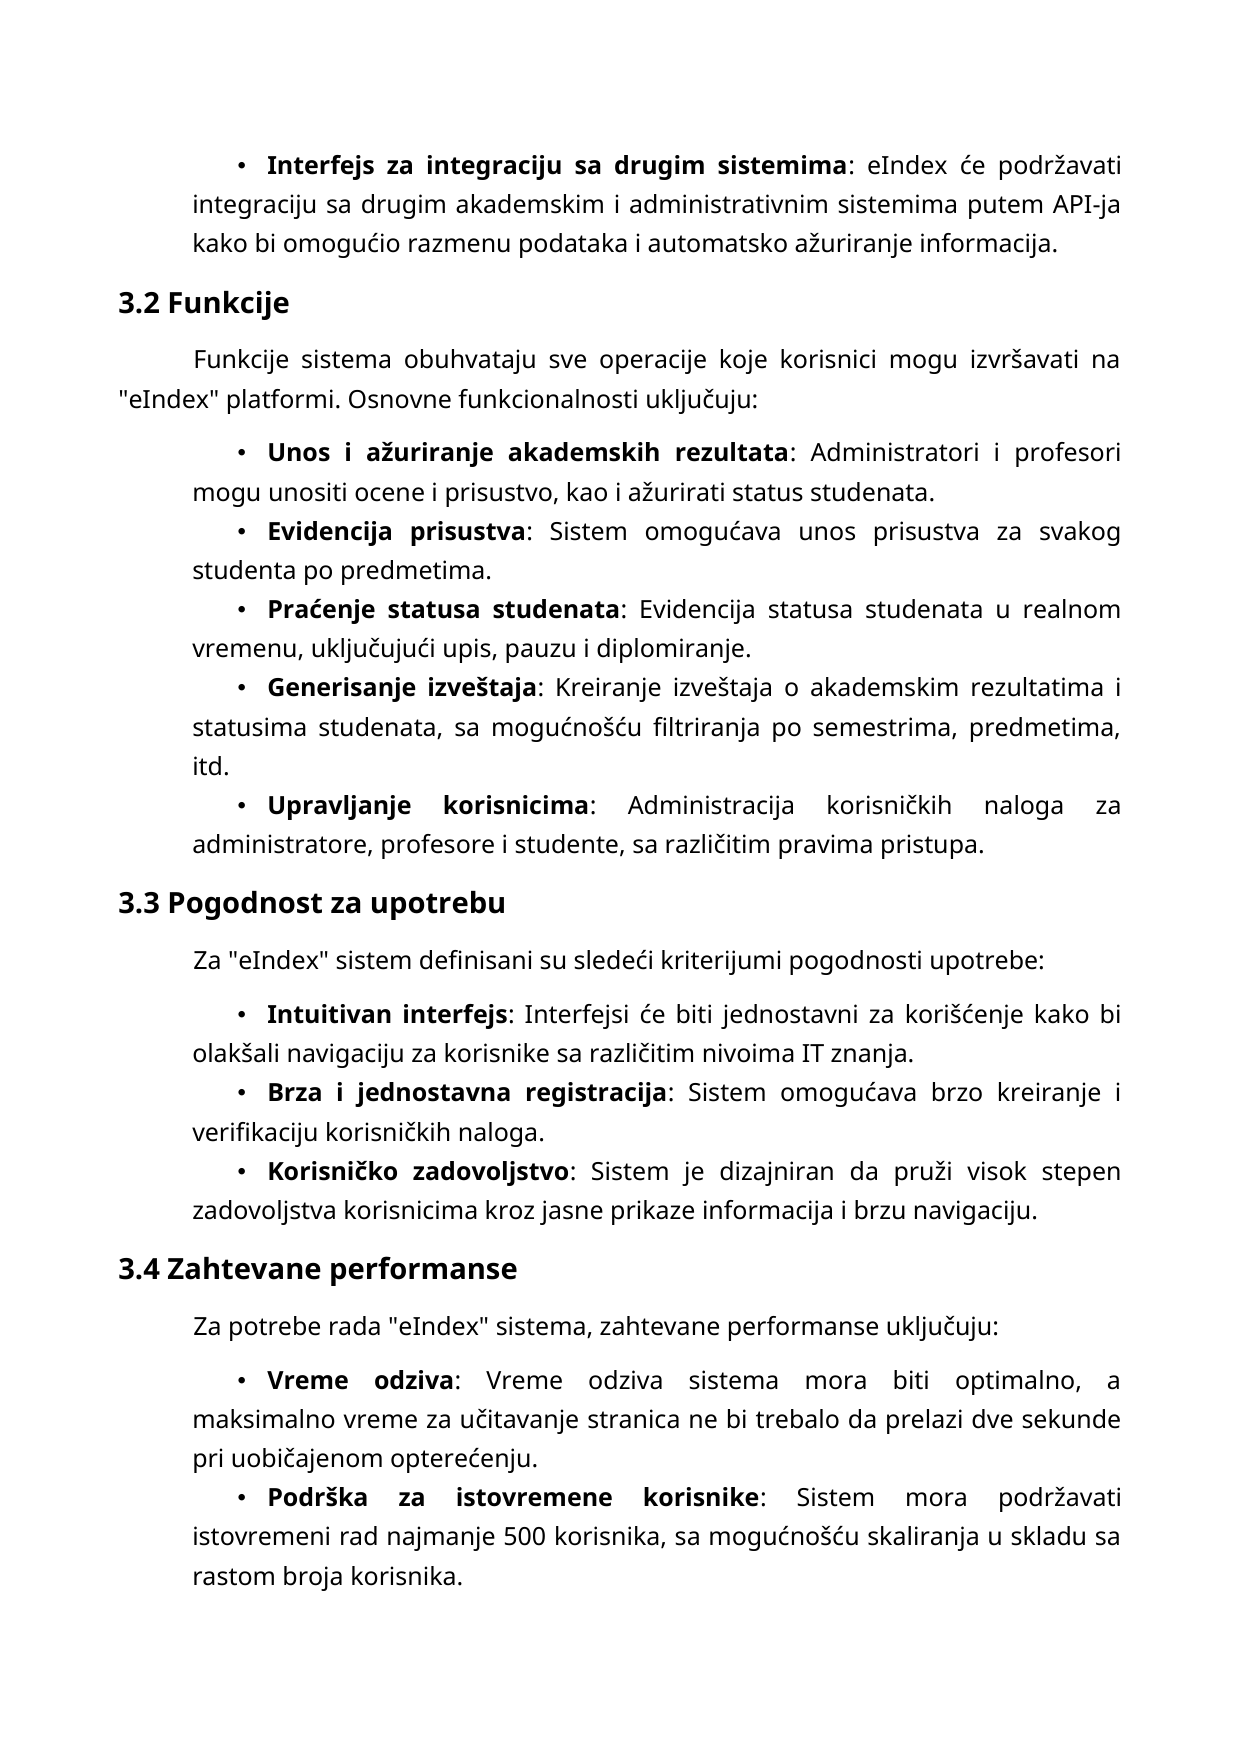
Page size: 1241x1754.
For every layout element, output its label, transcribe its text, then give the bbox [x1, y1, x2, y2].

list Intuitivan interfejs: Interfejsi će biti jednostavni za korišćenje kako bi olakšali navigaciju za korisnike sa različitim nivoima IT znanja. [162, 997, 1122, 1070]
text Za potrebe rada "eIndex" sistema, zahtevane performanse uključuju: [118, 1309, 1122, 1343]
list Evidencija prisustva: Sistem omogućava unos prisustva za svakog studenta po predmetima. [162, 513, 1122, 587]
list Praćenje statusa studenata: Evidencija statusa studenata u realnom vremenu, uključujući upis, pauzu i diplomiranje. [162, 592, 1122, 665]
text Funkcije sistema obuhvataju sve operacije koje korisnici mogu izvršavati na "eIndex" platformi. Osnovne funkcionalnosti uključuju: [118, 342, 1122, 415]
list Korisničko zadovoljstvo: Sistem je dizajniran da pruži visok stepen zadovoljstva korisnicima kroz jasne prikaze informacija i brzu navigaciju. [162, 1153, 1122, 1227]
list Unos i ažuriranje akademskih rezultata: Administratori i profesori mogu unositi ocene i prisustvo, kao i ažurirati status studenata. [162, 435, 1122, 508]
list Generisanje izveštaja: Kreiranje izveštaja o akademskim rezultatima i statusima studenata, sa mogućnošću filtriranja po semestrima, predmetima, itd. [162, 670, 1122, 782]
list Podrška za istovremene korisnike: Sistem mora podržavati istovremeni rad najmanje 500 korisnika, sa mogućnošću skaliranja u skladu sa rastom broja korisnika. [162, 1480, 1122, 1592]
text Za "eIndex" sistem definisani su sledeći kriterijumi pogodnosti upotrebe: [118, 943, 1122, 977]
list Interfejs za integraciju sa drugim sistemima: eIndex će podržavati integraciju sa drugim akademskim i administrativnim sistemima putem API-ja kako bi omogućio razmenu podataka i automatsko ažuriranje informacija. [162, 148, 1122, 260]
subtitle 3.2 Funkcije [118, 282, 1122, 322]
subtitle 3.3 Pogodnost za upotrebu [118, 883, 1122, 922]
subtitle 3.4 Zahtevane performanse [118, 1248, 1122, 1288]
list Vreme odziva: Vreme odziva sistema mora biti optimalno, a maksimalno vreme za učitavanje stranica ne bi trebalo da prelazi dve sekunde pri uobičajenom opterećenju. [162, 1362, 1122, 1475]
list Upravljanje korisnicima: Administracija korisničkih naloga za administratore, profesore i studente, sa različitim pravima pristupa. [162, 788, 1122, 861]
list Brza i jednostavna registracija: Sistem omogućava brzo kreiranje i verifikaciju korisničkih naloga. [162, 1075, 1122, 1148]
